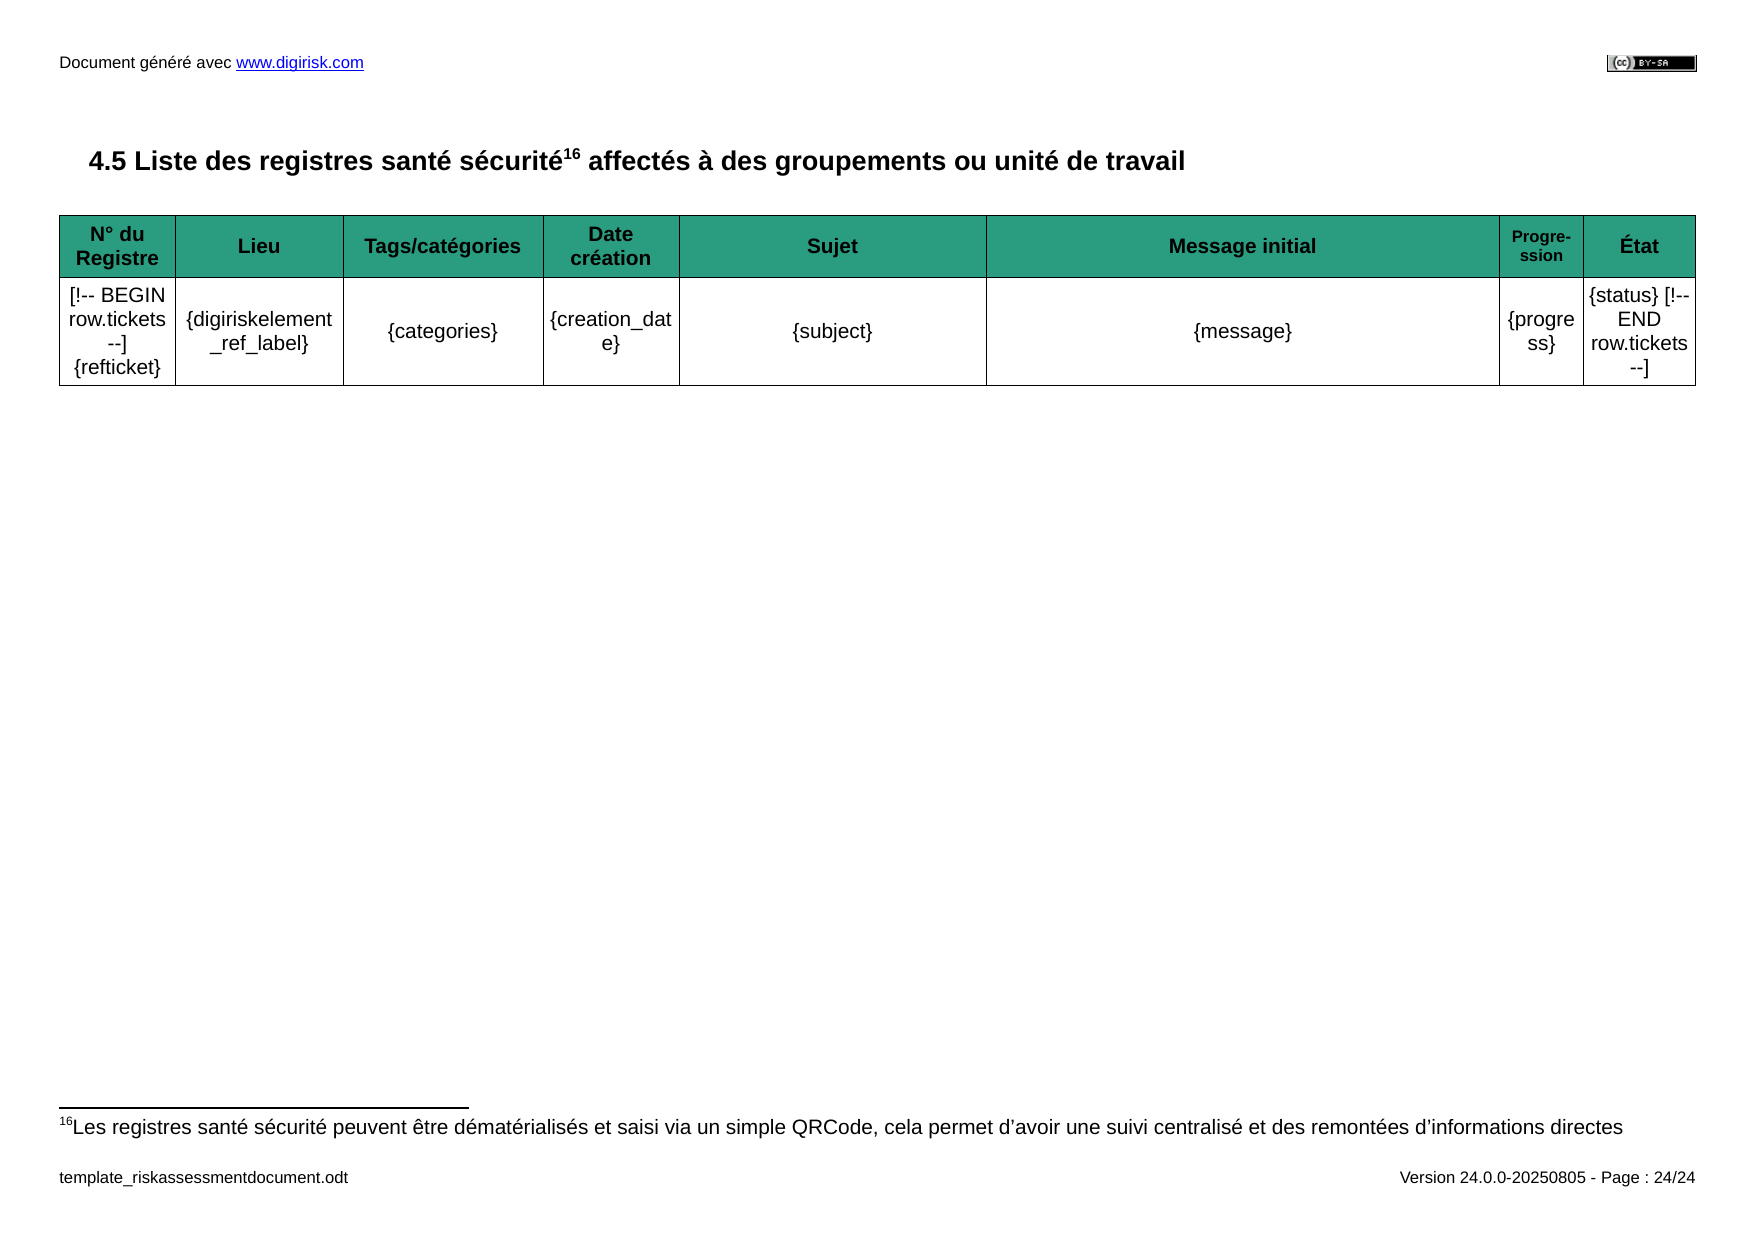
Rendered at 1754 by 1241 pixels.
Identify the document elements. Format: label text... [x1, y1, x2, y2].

table_header N° du Registre [60, 216, 175, 277]
table_header État [1584, 216, 1695, 277]
table_cell {progress} [1500, 278, 1583, 384]
table_cell {status} [!-- END row.tickets --] [1584, 278, 1695, 384]
table_header Tags/catégories [344, 216, 543, 277]
table_cell {subject} [680, 278, 986, 384]
table_cell {message} [987, 278, 1499, 384]
table_header Lieu [176, 216, 343, 277]
table_header Date création [544, 216, 679, 277]
table_header Message initial [987, 216, 1499, 277]
subtitle Liste des registres santé sécurité affectés à des groupements ou unité de travail [89, 145, 1695, 176]
table_cell {creation_date} [544, 278, 679, 384]
picture [1607, 55, 1697, 72]
table_header Sujet [680, 216, 986, 277]
table_cell [!-- BEGIN row.tickets --]{refticket} [60, 278, 175, 384]
table_cell {categories} [344, 278, 543, 384]
table_cell {digiriskelement_ref_label} [176, 278, 343, 384]
text Les registres santé sécurité peuvent être dématérialisés et saisi via un simple QRCode, cela permet d’avoir une suivi centralisé et des remontées d’informations directes [59, 1114, 1695, 1138]
table_header Progre-ssion [1500, 216, 1583, 277]
